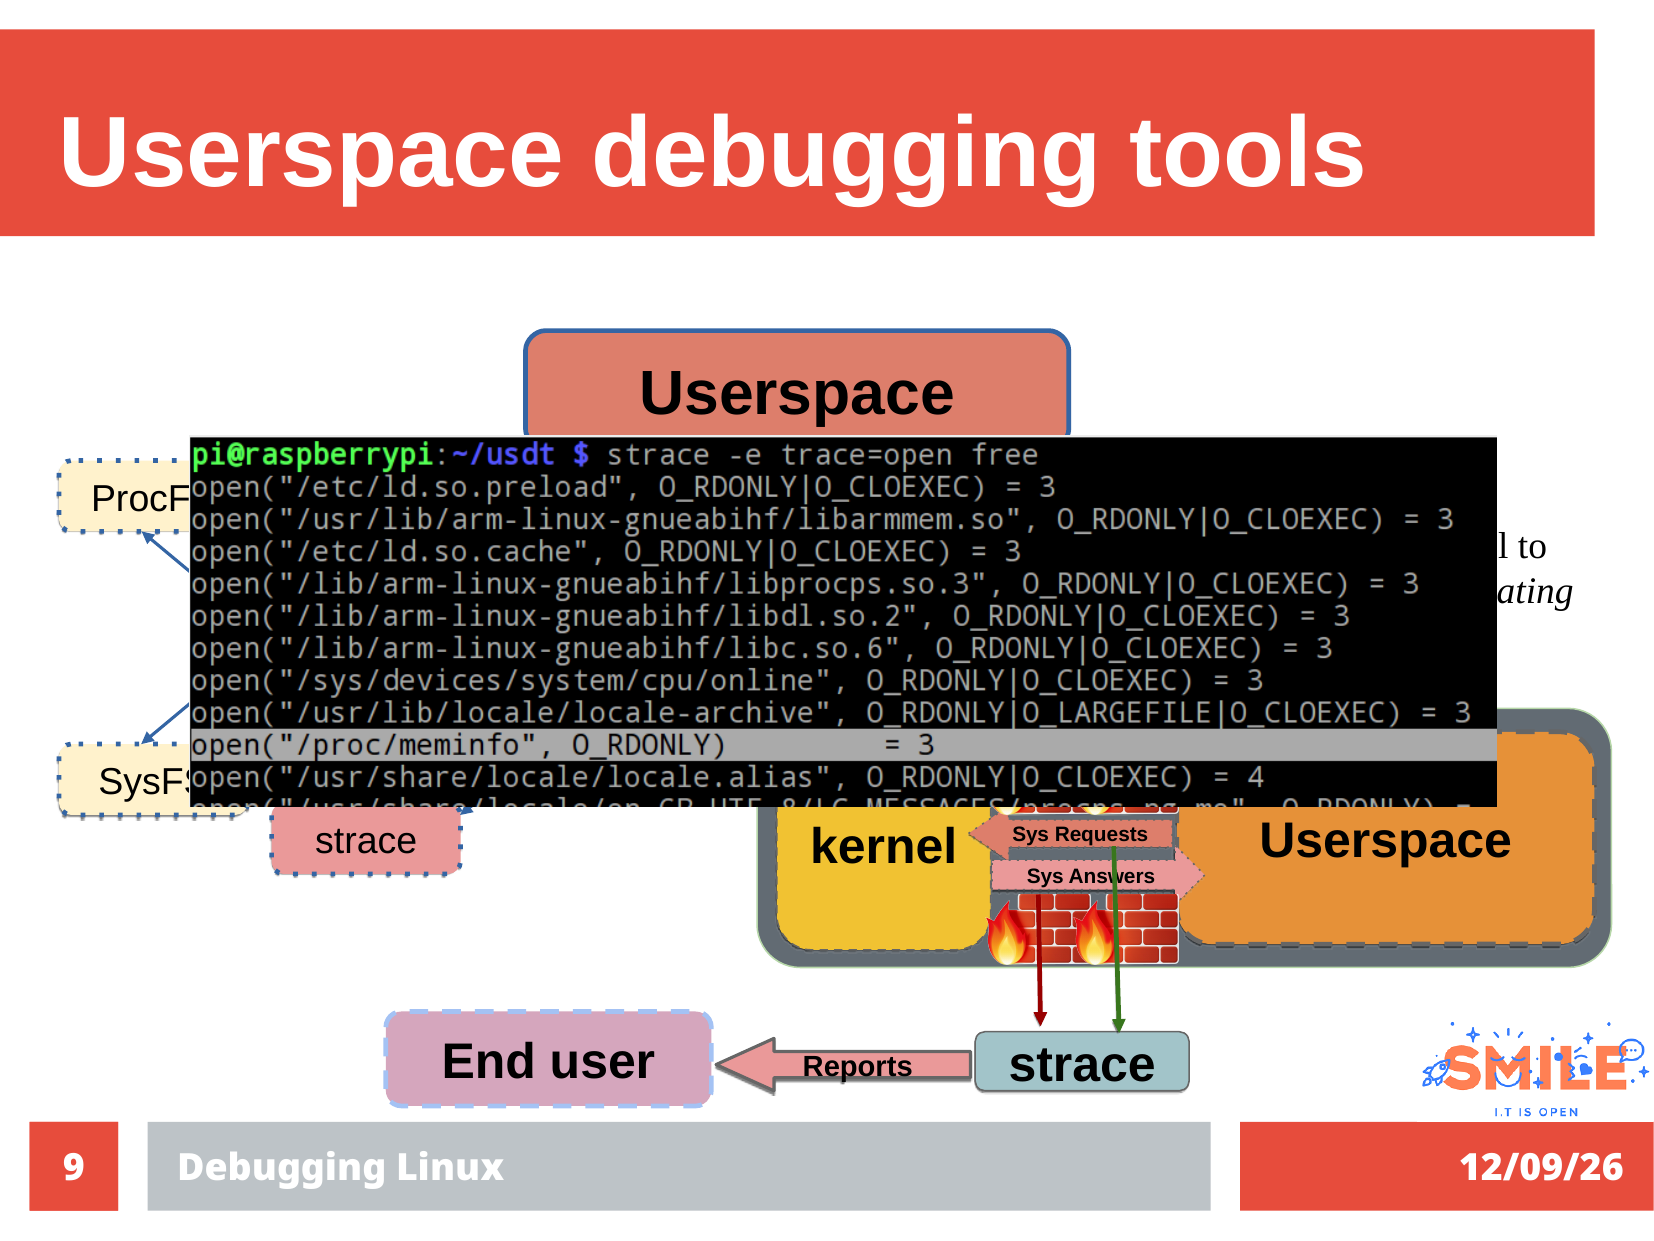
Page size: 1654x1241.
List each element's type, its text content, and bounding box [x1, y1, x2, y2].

picture [1417, 1019, 1653, 1122]
text_box Reports [716, 1038, 971, 1091]
text_box strace [975, 1031, 1190, 1091]
picture [1118, 894, 1179, 966]
text_box [757, 807, 1037, 968]
text_box [1120, 708, 1612, 968]
text_box Sys Answers [1117, 845, 1205, 901]
text_box Userspace [1176, 731, 1595, 945]
picture [985, 894, 1037, 966]
text_box System calls are requests to the kernel to perform a service (openning a file, allocating memory, …,etc). [1497, 505, 1612, 680]
text_box Userspace debugging tools [1058, 142, 1081, 176]
text_box End user [385, 1011, 712, 1106]
text_box [1009, 816, 1176, 860]
text_box Userspace debugging tools [357, 142, 379, 178]
text_box [991, 850, 1112, 894]
text_box Userspace [525, 330, 1069, 435]
text_box [1009, 848, 1111, 860]
text_box Userspace debugging tools [58, 58, 1595, 207]
picture [1041, 894, 1114, 966]
text_box kernel [776, 807, 991, 950]
text_box Userspace debugging tools [908, 142, 931, 176]
text_box SysFS [58, 744, 247, 815]
text_box Userspace debugging tools [847, 142, 870, 176]
text_box strace [271, 807, 461, 874]
text_box [1118, 890, 1175, 894]
picture [189, 435, 1497, 816]
text_box ProcFS [58, 460, 189, 532]
text_box Sys Requests [968, 816, 1173, 860]
text_box Sys Answers [992, 860, 1112, 890]
